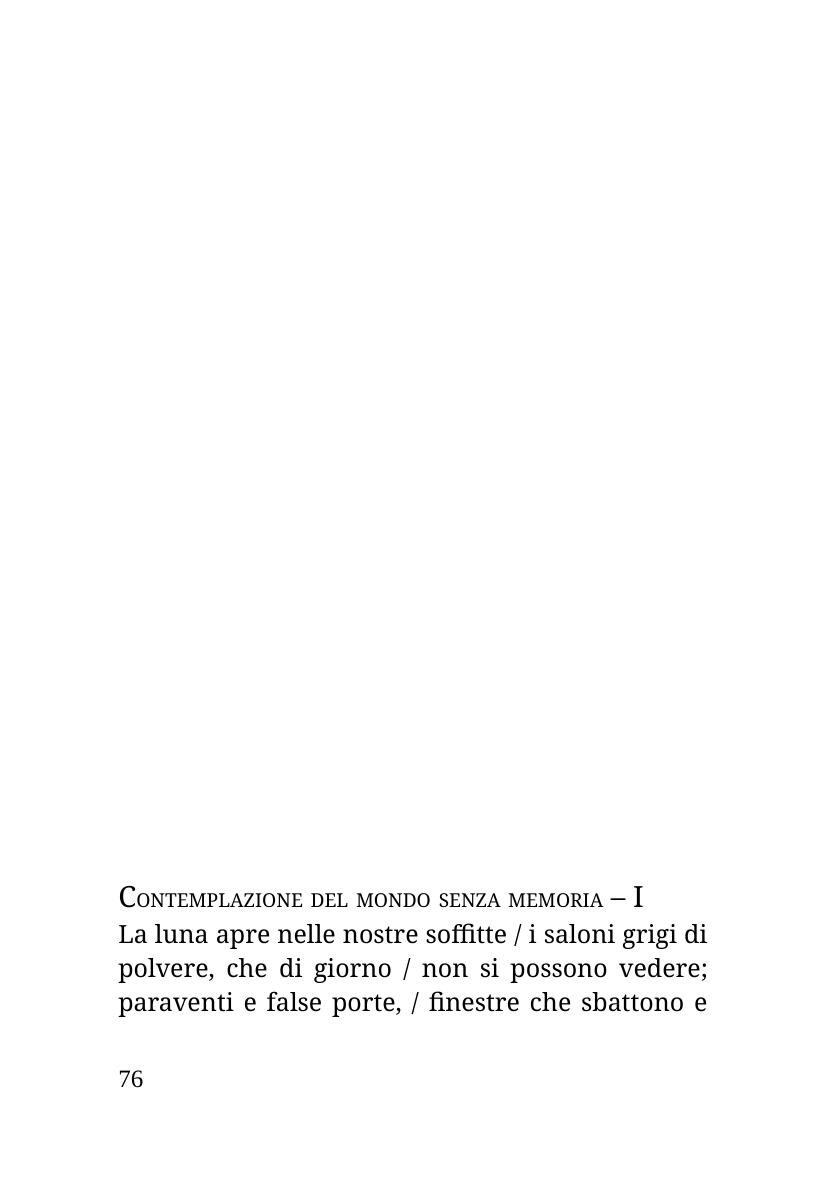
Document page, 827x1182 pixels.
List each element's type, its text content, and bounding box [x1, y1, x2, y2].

text La luna apre nelle nostre soffitte / i saloni grigi di polvere, che di giorno / non si possono vedere; paraventi e false porte, / finestre che sbattono e [118, 916, 709, 1018]
text Contemplazione del mondo senza memoria – I [118, 877, 709, 916]
